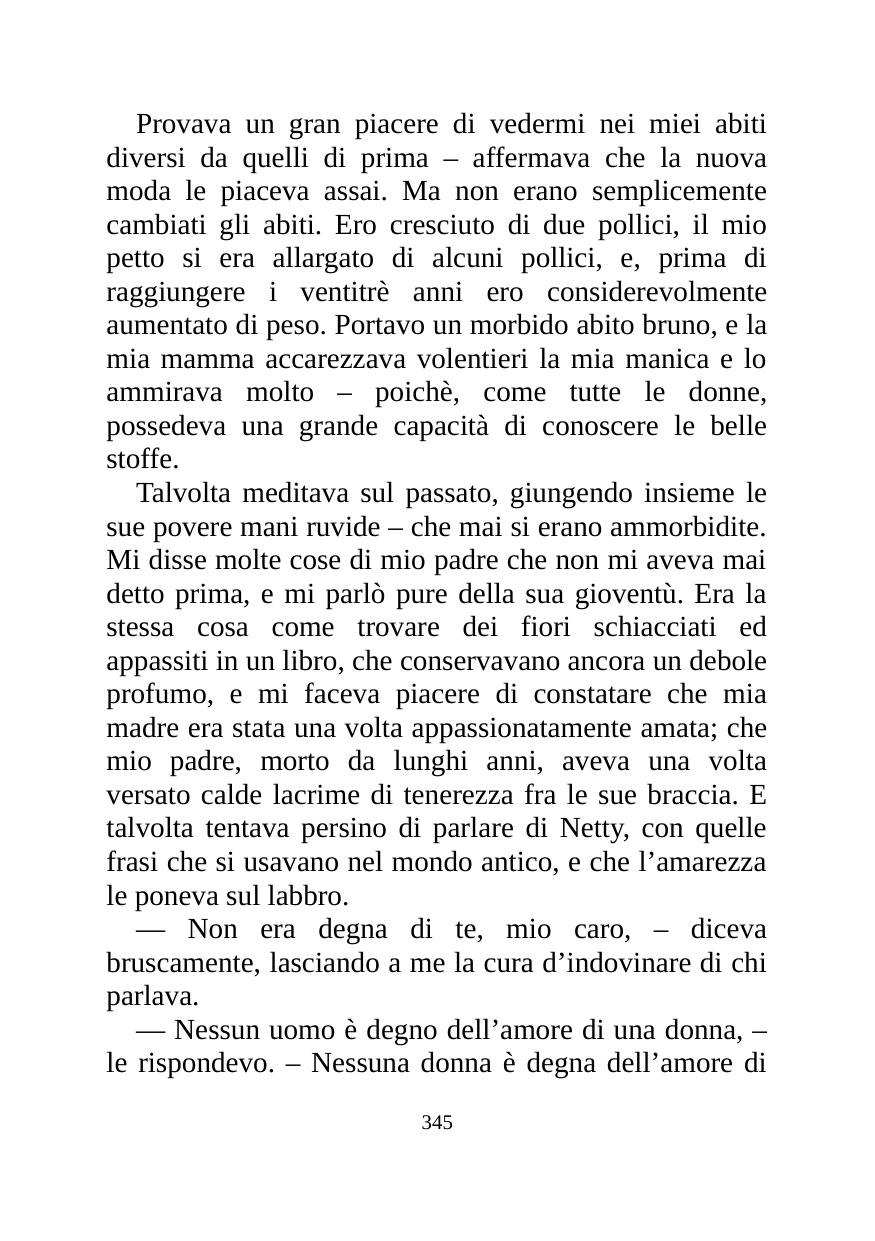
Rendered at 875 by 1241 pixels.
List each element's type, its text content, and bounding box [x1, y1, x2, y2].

text — Nessun uomo è degno dell’amore di una donna, – le rispondevo. – Nessuna donna è degna dell’amore di [106, 1012, 768, 1079]
text Provava un gran piacere di vedermi nei miei abiti diversi da quelli di prima – affermava che la nuova moda le piaceva assai. Ma non erano semplicemente cambiati gli abiti. Ero cresciuto di due pollici, il mio petto si era allargato di alcuni pollici, e, prima di raggiungere i ventitrè anni ero considerevolmente aumentato di peso. Portavo un morbido abito bruno, e la mia mamma accarezzava volentieri la mia manica e lo ammirava molto – poichè, come tutte le donne, possedeva una grande capacità di conoscere le belle stoffe. [106, 106, 768, 475]
text Talvolta meditava sul passato, giungendo insieme le sue povere mani ruvide – che mai si erano ammorbidite. Mi disse molte cose di mio padre che non mi aveva mai detto prima, e mi parlò pure della sua gioventù. Era la stessa cosa come trovare dei fiori schiacciati ed appassiti in un libro, che conservavano ancora un debole profumo, e mi faceva piacere di constatare che mia madre era stata una volta appassionatamente amata; che mio padre, morto da lunghi anni, aveva una volta versato calde lacrime di tenerezza fra le sue braccia. E talvolta tentava persino di parlare di Netty, con quelle frasi che si usavano nel mondo antico, e che l’amarezza le poneva sul labbro. [106, 475, 768, 911]
text — Non era degna di te, mio caro, – diceva bruscamente, lasciando a me la cura d’indovinare di chi parlava. [106, 911, 768, 1012]
